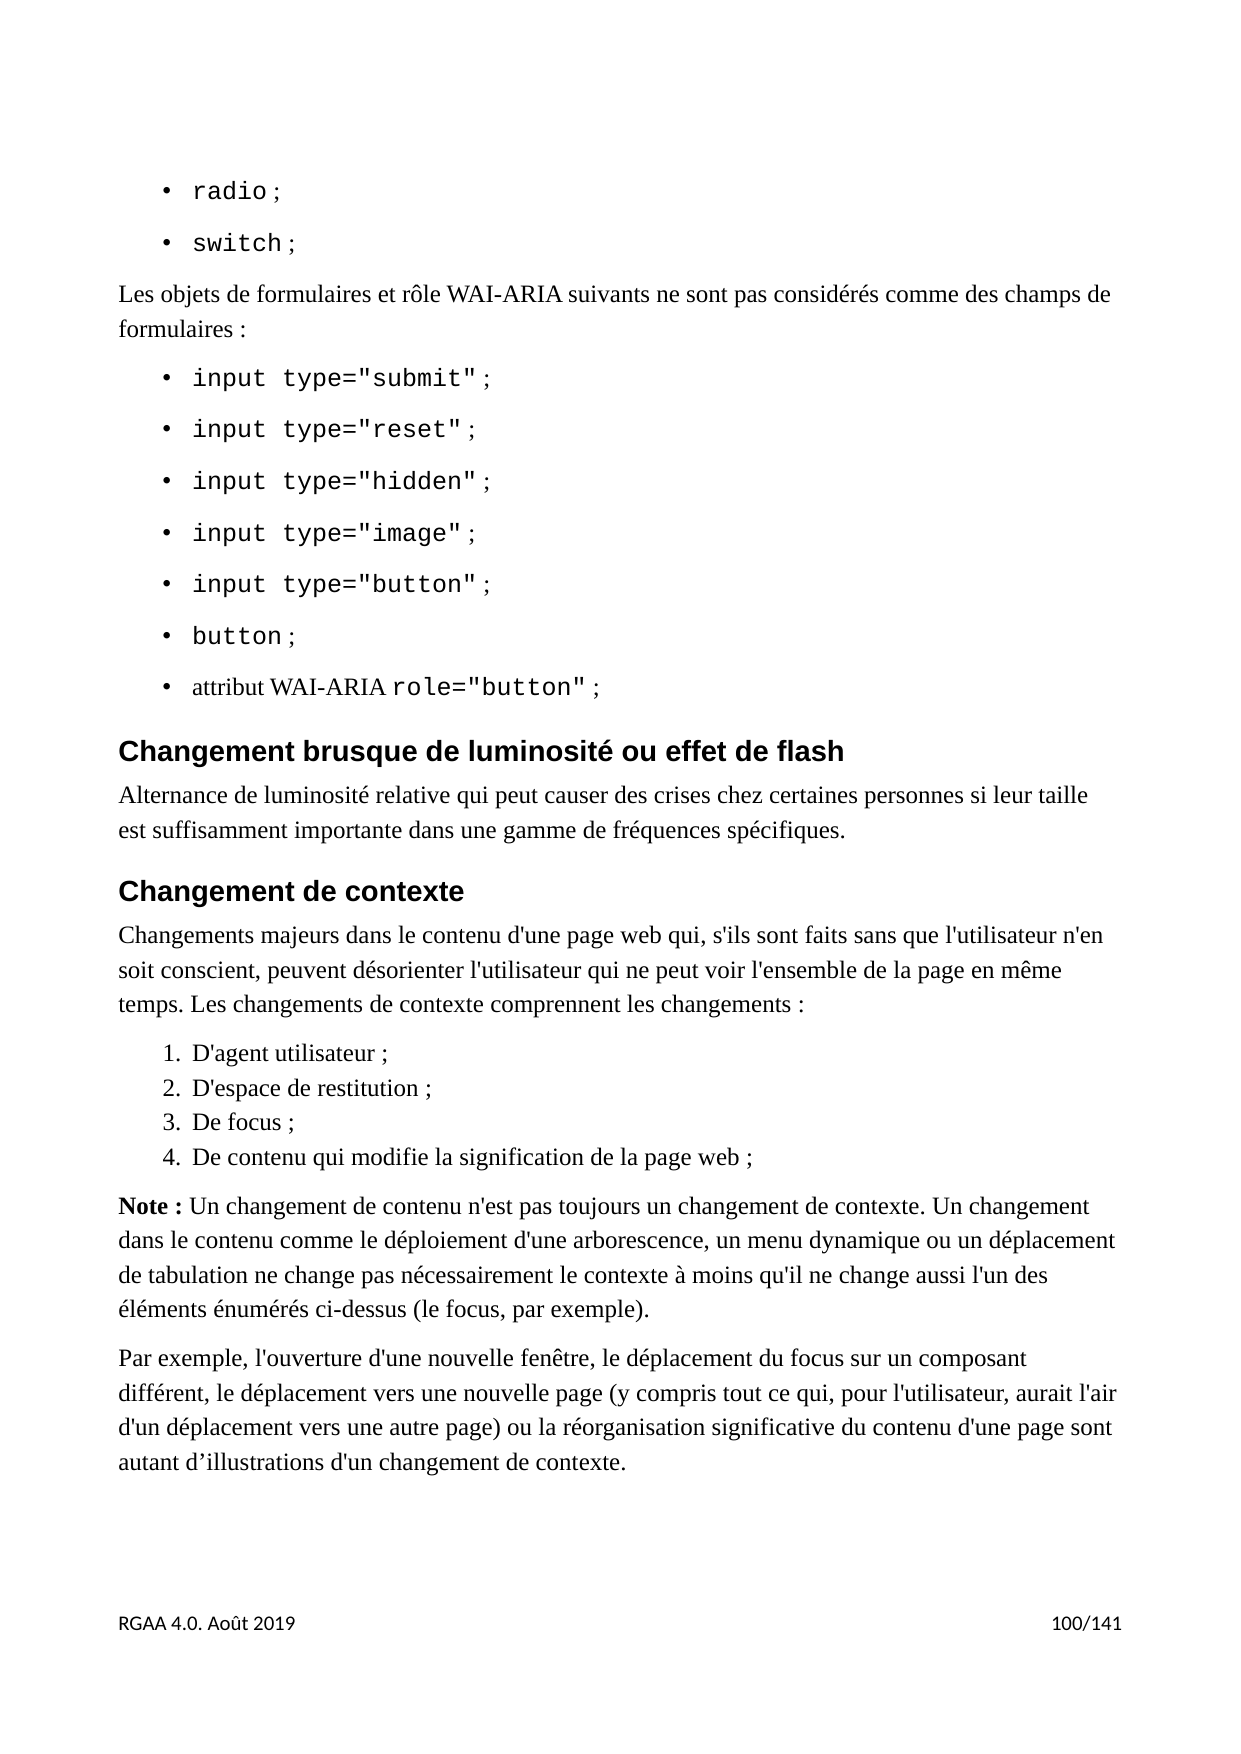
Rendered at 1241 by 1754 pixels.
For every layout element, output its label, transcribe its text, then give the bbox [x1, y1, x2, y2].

list switch ; [162, 228, 1122, 259]
list input type="submit" ; [162, 363, 1122, 394]
list radio ; [162, 176, 1122, 207]
text Changements majeurs dans le contenu d'une page web qui, s'ils sont faits sans que l'utilisateur n'en soit conscient, peuvent désorienter l'utilisateur qui ne peut voir l'ensemble de la page en même temps. Les changements de contexte comprennent les changements : [118, 920, 1122, 1018]
list attribut WAI-ARIA role="button" ; [162, 672, 1122, 703]
text Par exemple, l'ouverture d'une nouvelle fenêtre, le déplacement du focus sur un composant différent, le déplacement vers une nouvelle page (y compris tout ce qui, pour l'utilisateur, aurait l'air d'un déplacement vers une autre page) ou la réorganisation significative du contenu d'une page sont autant d’illustrations d'un changement de contexte. [118, 1343, 1122, 1476]
subtitle Changement de contexte [118, 874, 1122, 908]
list input type="button" ; [162, 569, 1122, 600]
subtitle Changement brusque de luminosité ou effet de flash [118, 734, 1122, 768]
list D'agent utilisateur ; [162, 1038, 1122, 1067]
list input type="hidden" ; [162, 466, 1122, 497]
list De focus ; [162, 1107, 1122, 1136]
list input type="image" ; [162, 518, 1122, 548]
list D'espace de restitution ; [162, 1073, 1122, 1102]
text Les objets de formulaires et rôle WAI-ARIA suivants ne sont pas considérés comme des champs de formulaires : [118, 279, 1122, 343]
list De contenu qui modifie la signification de la page web ; [162, 1142, 1122, 1171]
list input type="reset" ; [162, 414, 1122, 445]
text Note : Un changement de contenu n'est pas toujours un changement de contexte. Un changement dans le contenu comme le déploiement d'une arborescence, un menu dynamique ou un déplacement de tabulation ne change pas nécessairement le contexte à moins qu'il ne change aussi l'un des éléments énumérés ci-dessus (le focus, par exemple). [118, 1191, 1122, 1323]
text Alternance de luminosité relative qui peut causer des crises chez certaines personnes si leur taille est suffisamment importante dans une gamme de fréquences spécifiques. [118, 780, 1122, 844]
list button ; [162, 621, 1122, 652]
